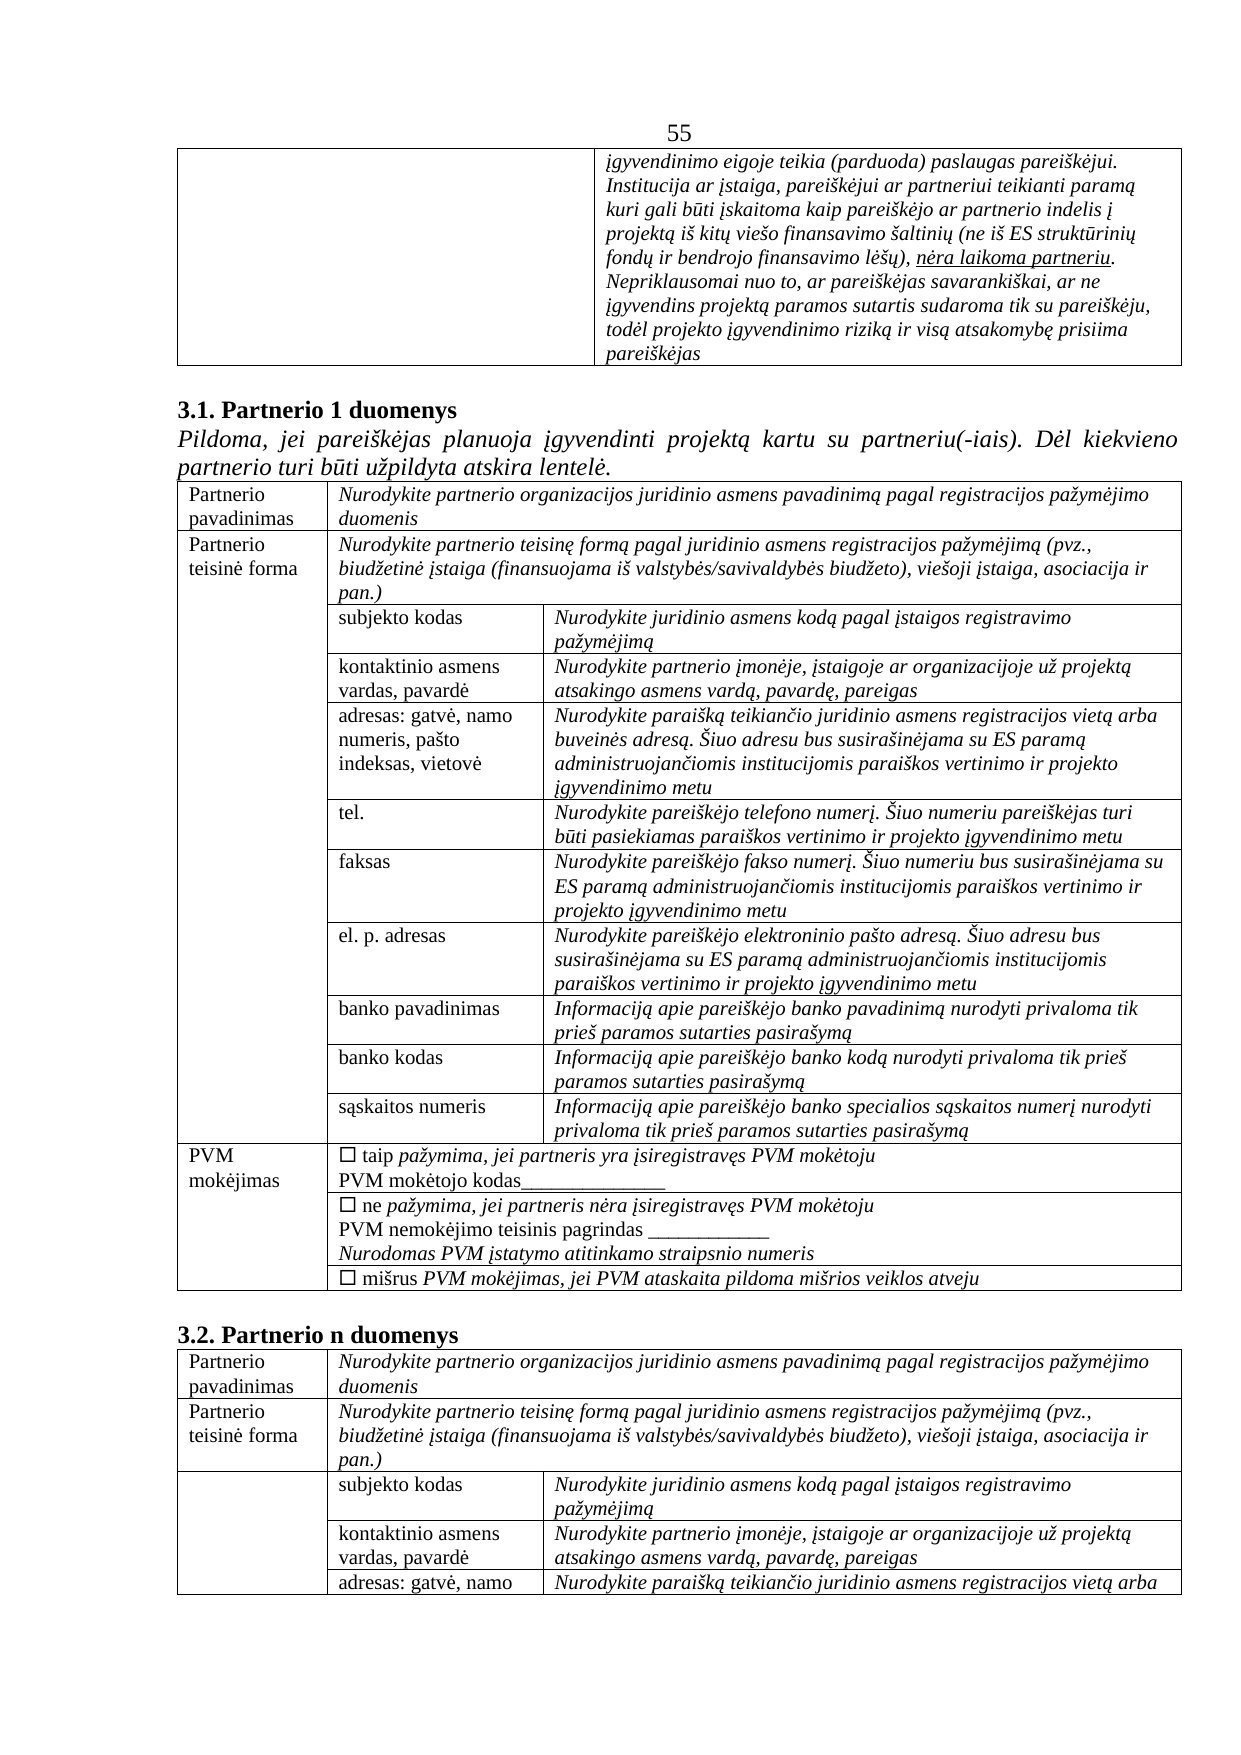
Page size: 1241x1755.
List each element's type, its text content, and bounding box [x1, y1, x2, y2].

table_cell Informaciją apie pareiškėjo banko pavadinimą nurodyti privaloma tik prieš paramos sutarties pasirašymą [544, 996, 1181, 1044]
table_cell Informaciją apie pareiškėjo banko specialios sąskaitos numerį nurodyti privaloma tik prieš paramos sutarties pasirašymą [544, 1094, 1181, 1142]
table_cell £ taip pažymima, jei partneris yra įsiregistravęs PVM mokėtoju PVM mokėtojo kodas [328, 1144, 1181, 1192]
table_cell Nurodykite pareiškėjo telefono numerį. Šiuo numeriu pareiškėjas turi būti pasiekiamas paraiškos vertinimo ir projekto įgyvendinimo metu [544, 800, 1181, 848]
table_cell subjekto kodas [328, 1472, 543, 1520]
table_cell Nurodykite pareiškėjo fakso numerį. Šiuo numeriu bus susirašinėjama su ES paramą administruojančiomis institucijomis paraiškos vertinimo ir projekto įgyvendinimo metu [544, 850, 1181, 922]
table_cell Partnerio teisinė forma [178, 531, 327, 1142]
table_cell el. p. adresas [328, 923, 543, 995]
table_cell PVM mokėjimas [178, 1144, 327, 1290]
table_header Nurodykite partnerio organizacijos juridinio asmens pavadinimą pagal registracijos pažymėjimo duomenis [328, 482, 1181, 530]
table_cell Nurodykite partnerio teisinę formą pagal juridinio asmens registracijos pažymėjimą (pvz., biudžetinė įstaiga (finansuojama iš valstybės/savivaldybės biudžeto), viešoji įstaiga, asociacija ir pan.) [328, 531, 1181, 604]
text 3.2. Partnerio n duomenys [177, 1320, 1181, 1348]
table_cell kontaktinio asmens vardas, pavardė [328, 1521, 543, 1569]
table_cell adresas: gatvė, namo [328, 1570, 543, 1594]
table_cell Informaciją apie pareiškėjo banko kodą nurodyti privaloma tik prieš paramos sutarties pasirašymą [544, 1045, 1181, 1093]
table_cell Nurodykite partnerio teisinę formą pagal juridinio asmens registracijos pažymėjimą (pvz., biudžetinė įstaiga (finansuojama iš valstybės/savivaldybės biudžeto), viešoji įstaiga, asociacija ir pan.) [328, 1399, 1181, 1471]
table_cell tel. [328, 800, 543, 848]
table_cell įgyvendinimo eigoje teikia (parduoda) paslaugas pareiškėjui. Institucija ar įstaiga, pareiškėjui ar partneriui teikianti paramą kuri gali būti įskaitoma kaip pareiškėjo ar partnerio indelis į projektą iš kitų viešo finansavimo šaltinių (ne iš ES struktūrinių fondų ir bendrojo finansavimo lėšų), nėra laikoma partneriu. Nepriklausomai nuo to, ar pareiškėjas savarankiškai, ar ne įgyvendins projektą paramos sutartis sudaroma tik su pareiškėju, todėl projekto įgyvendinimo riziką ir visą atsakomybę prisiima pareiškėjas [595, 149, 1181, 365]
table_cell £ ne pažymima, jei partneris nėra įsiregistravęs PVM mokėtoju PVM nemokėjimo teisinis pagrindas Nurodomas PVM įstatymo atitinkamo straipsnio numeris [328, 1193, 1181, 1265]
table_cell [178, 1472, 327, 1594]
table_cell banko kodas [328, 1045, 543, 1093]
table_cell banko pavadinimas [328, 996, 543, 1044]
table_cell Nurodykite juridinio asmens kodą pagal įstaigos registravimo pažymėjimą [544, 605, 1181, 653]
table_cell kontaktinio asmens vardas, pavardė [328, 654, 543, 702]
table_cell Nurodykite juridinio asmens kodą pagal įstaigos registravimo pažymėjimą [544, 1472, 1181, 1520]
table_cell faksas [328, 850, 543, 922]
text 3.1. Partnerio 1 duomenys [177, 395, 1181, 424]
table_header Partnerio pavadinimas [178, 1350, 327, 1398]
table_cell Nurodykite pareiškėjo elektroninio pašto adresą. Šiuo adresu bus susirašinėjama su ES paramą administruojančiomis institucijomis paraiškos vertinimo ir projekto įgyvendinimo metu [544, 923, 1181, 995]
table_cell £ mišrus PVM mokėjimas, jei PVM ataskaita pildoma mišrios veiklos atveju [328, 1266, 1181, 1290]
table_cell [178, 149, 594, 365]
table_cell Nurodykite partnerio įmonėje, įstaigoje ar organizacijoje už projektą atsakingo asmens vardą, pavardę, pareigas [544, 654, 1181, 702]
table_cell Partnerio teisinė forma [178, 1399, 327, 1471]
table_cell adresas: gatvė, namo numeris, pašto indeksas, vietovė [328, 703, 543, 799]
table_cell Nurodykite paraišką teikiančio juridinio asmens registracijos vietą arba buveinės adresą. Šiuo adresu bus susirašinėjama su ES paramą administruojančiomis institucijomis paraiškos vertinimo ir projekto įgyvendinimo metu [544, 703, 1181, 799]
table_cell subjekto kodas [328, 605, 543, 653]
text Pildoma, jei pareiškėjas planuoja įgyvendinti projektą kartu su partneriu(-iais). Dėl kiekvieno partnerio turi būti užpildyta atskira lentelė. [177, 424, 1181, 481]
table_header Nurodykite partnerio organizacijos juridinio asmens pavadinimą pagal registracijos pažymėjimo duomenis [328, 1350, 1181, 1398]
table_cell sąskaitos numeris [328, 1094, 543, 1142]
table_cell Nurodykite partnerio įmonėje, įstaigoje ar organizacijoje už projektą atsakingo asmens vardą, pavardę, pareigas [544, 1521, 1181, 1569]
table_header Partnerio pavadinimas [178, 482, 327, 530]
table_cell Nurodykite paraišką teikiančio juridinio asmens registracijos vietą arba [544, 1570, 1181, 1594]
